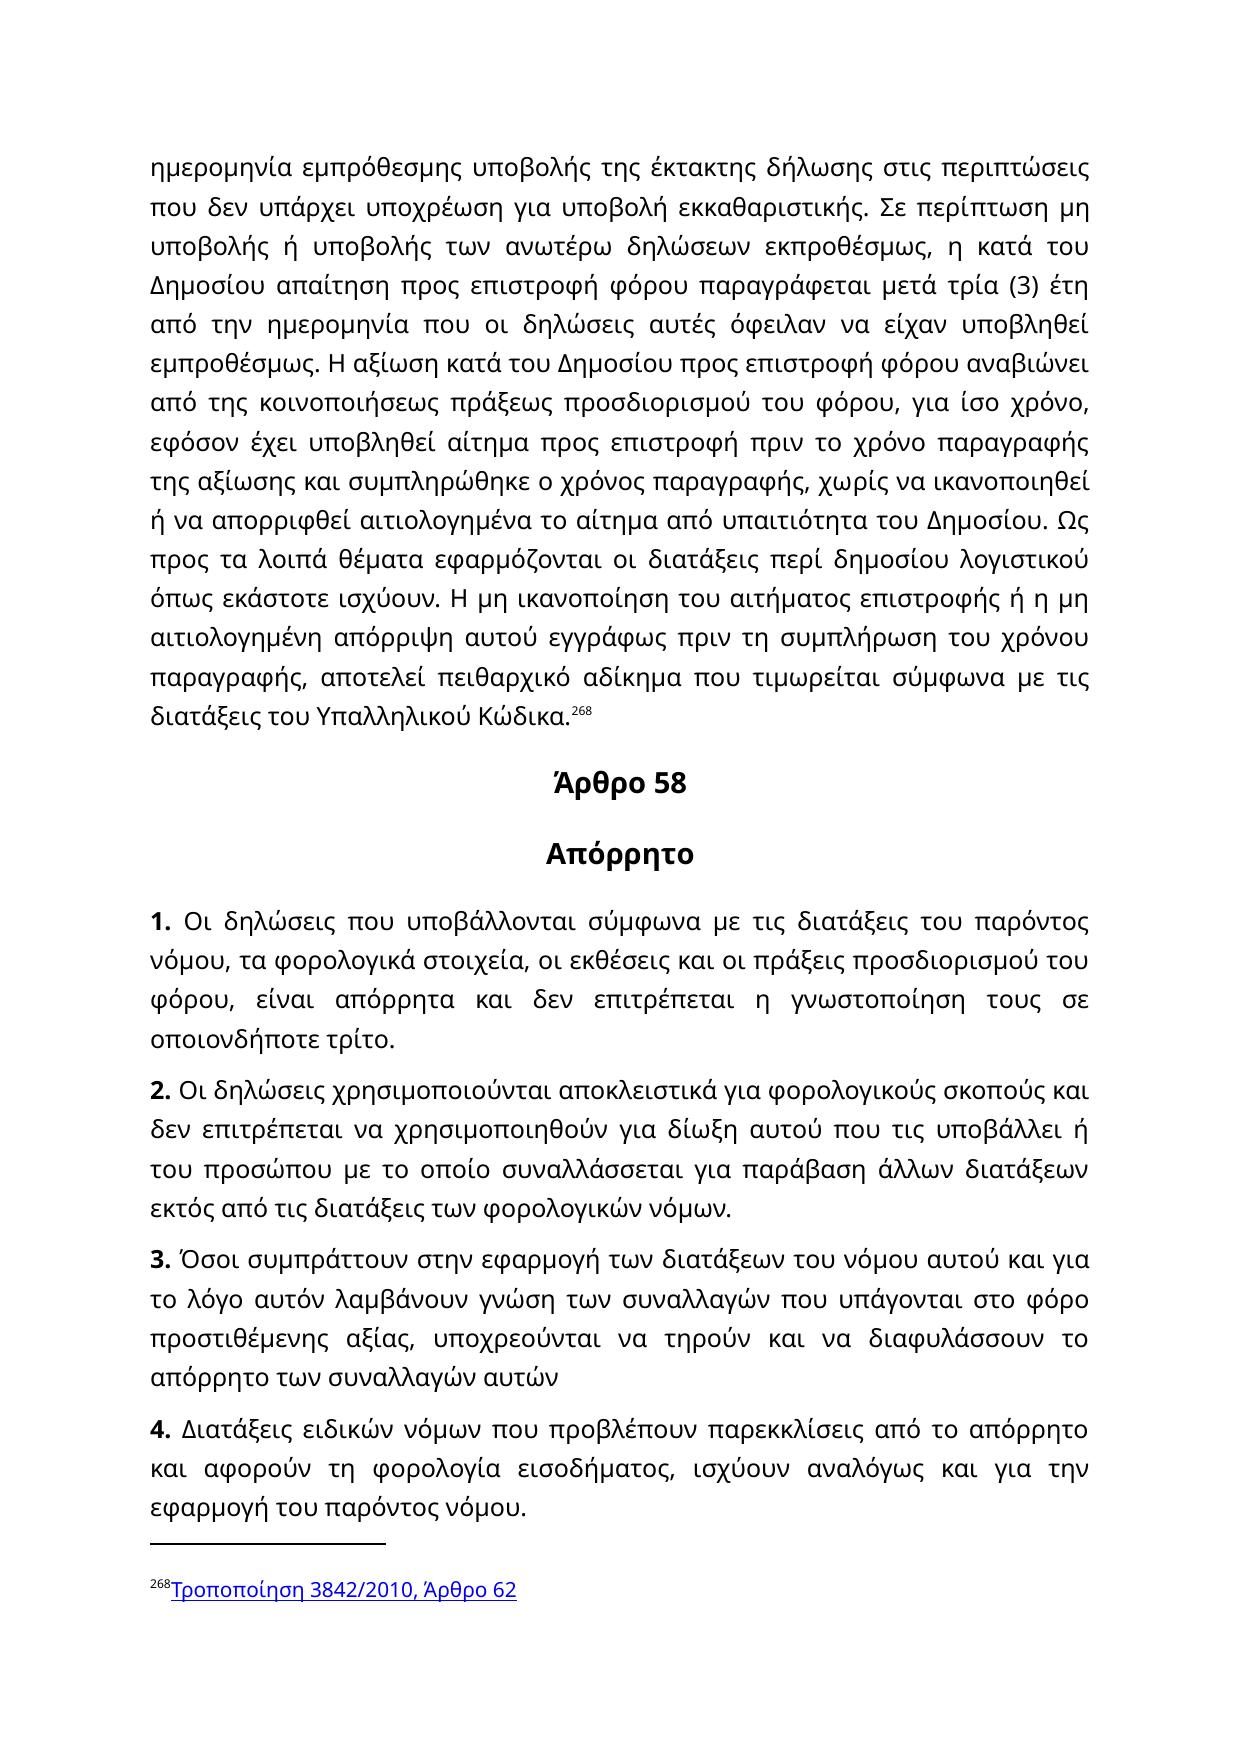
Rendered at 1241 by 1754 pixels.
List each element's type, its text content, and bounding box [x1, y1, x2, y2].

text 3. Όσοι συμπράττουν στην εφαρμογή των διατάξεων του νόμου αυτού και για το λόγο αυτόν λαμβάνουν γνώση των συναλλαγών που υπάγονται στο φόρο προστιθέμενης αξίας, υποχρεούνται να τηρούν και να διαφυλάσσουν το απόρρητο των συναλλαγών αυτών [150, 1242, 1090, 1394]
subtitle Απόρρητο [150, 833, 1090, 873]
text 4. Διατάξεις ειδικών νόμων που προβλέπουν παρεκκλίσεις από το απόρρητο και αφορούν τη φορολογία εισοδήματος, ισχύουν αναλόγως και για την εφαρμογή του παρόντος νόμου. [150, 1411, 1090, 1524]
text 2. Οι δηλώσεις χρησιμοποιούνται αποκλειστικά για φορολογικούς σκοπούς και δεν επιτρέπεται να χρησιμοποιηθούν για δίωξη αυτού που τις υποβάλλει ή του προσώπου με το οποίο συναλλάσσεται για παράβαση άλλων διατάξεων εκτός από τις διατάξεις των φορολογικών νόμων. [150, 1073, 1090, 1224]
text Τροποποίηση 3842/2010, Άρθρο 62 [150, 1576, 1090, 1604]
subtitle Άρθρο 58 [150, 762, 1090, 802]
text 1. Οι δηλώσεις που υποβάλλονται σύμφωνα με τις διατάξεις του παρόντος νόμου, τα φορολογικά στοιχεία, οι εκθέσεις και οι πράξεις προσδιορισμού του φόρου, είναι απόρρητα και δεν επιτρέπεται η γνωστοποίηση τους σε οποιονδήποτε τρίτο. [150, 904, 1090, 1055]
text ημερομηνία εμπρόθεσμης υποβολής της έκτακτης δήλωσης στις περιπτώσεις που δεν υπάρχει υποχρέωση για υποβολή εκκαθαριστικής. Σε περί­πτωση μη υποβολής ή υποβολής των ανωτέρω δηλώσεων εκπροθέσμως, η κατά του Δημοσίου απαίτηση προς επιστροφή φόρου παραγράφεται μετά τρία (3) έτη από την ημερομηνία που οι δηλώσεις αυτές όφειλαν να είχαν υποβληθεί εμπροθέσμως. Η αξίωση κατά του Δημοσίου προς επιστροφή φόρου αναβιώνει από της κοινοποιήσεως πράξεως προσδιορι­σμού του φόρου, για ίσο χρόνο, εφόσον έχει υποβληθεί αίτημα προς επιστροφή πριν το χρόνο παραγραφής της αξίωσης και συμπληρώθηκε ο χρόνος παραγραφής, χω­ρίς να ικανοποιηθεί ή να απορριφθεί αιτιολογημένα το αίτημα από υπαιτιότητα του Δημοσίου. Ως προς τα λοιπά θέματα εφαρμόζονται οι διατάξεις περί δημοσίου λογιστικού όπως εκάστοτε ισχύουν. Η μη ικανοποίηση του αιτήματος επιστροφής ή η μη αιτιολογημένη απόρριψη αυτού εγγράφως πριν τη συμπλήρωση του χρόνου παραγραφής, αποτελεί πειθαρχι­κό αδίκημα που τιμωρείται σύμφωνα με τις διατάξεις του Υπαλληλικού Κώδικα. [150, 150, 1090, 732]
